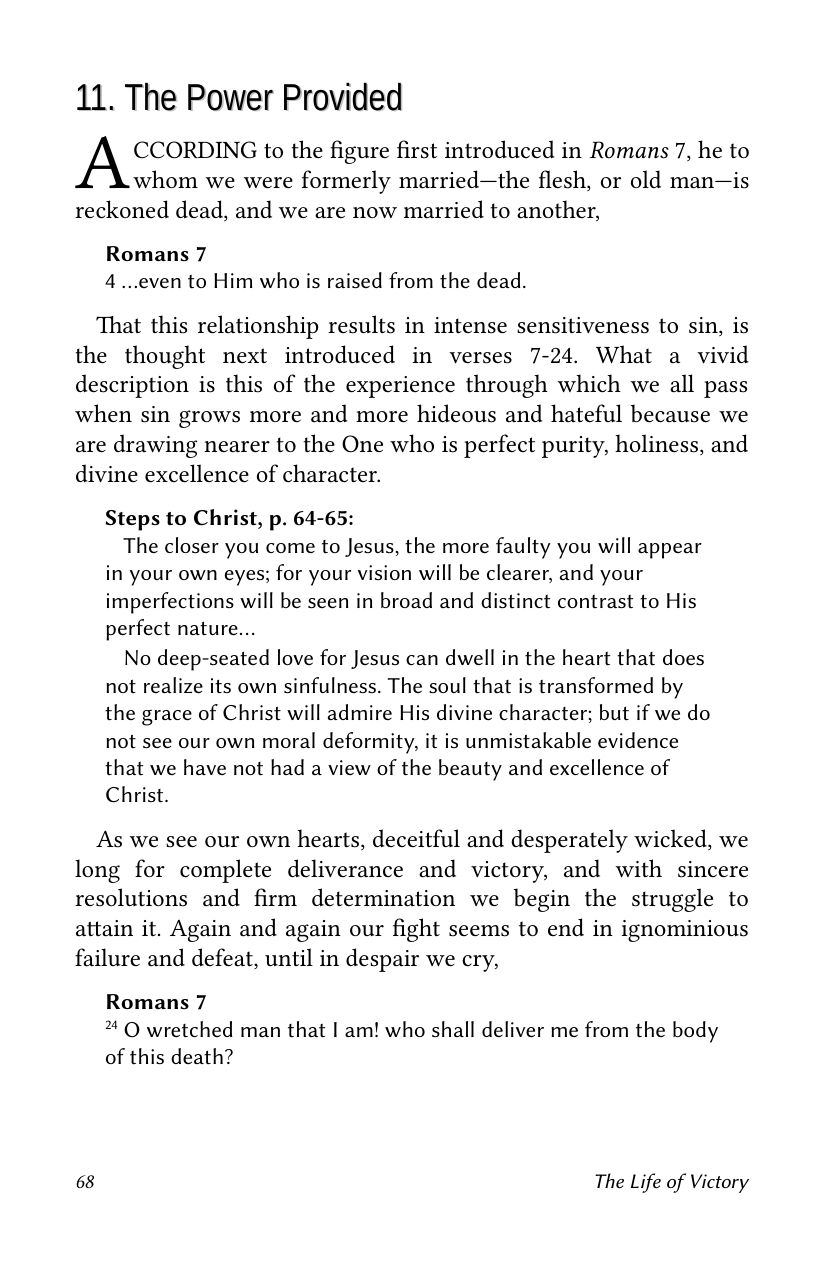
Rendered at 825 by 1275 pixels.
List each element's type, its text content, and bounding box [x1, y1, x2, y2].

text 24 O wretched man that I am! who shall deliver me from the body of this death? [105, 1017, 720, 1070]
text ACCORDING to the figure first introduced in Romans 7, he to whom we were formerly married—the flesh, or old man—is reckoned dead, and we are now married to another, [75, 136, 750, 224]
title The Power Provided [75, 75, 750, 118]
text Romans 7 [105, 241, 750, 267]
text The closer you come to Jesus, the more faulty you will appear in your own eyes; for your vision will be clearer, and your imperfections will be seen in broad and distinct contrast to His perfect nature… [105, 533, 720, 641]
text Romans 7 [105, 989, 750, 1015]
text As we see our own hearts, deceitful and desperately wicked, we long for complete deliverance and victory, and with sincere resolutions and firm determination we begin the struggle to attain it. Again and again our fight seems to end in ignominious failure and defeat, until in despair we cry, [75, 825, 750, 973]
text That this relationship results in intense sensitiveness to sin, is the thought next introduced in verses 7-24. What a vivid description is this of the experience through which we all pass when sin grows more and more hideous and hateful because we are drawing nearer to the One who is perfect purity, holiness, and divine excellence of character. [75, 311, 750, 489]
text Steps to Christ, p. 64-65: [105, 505, 750, 531]
text 4 ...even to Him who is raised from the dead. [105, 268, 720, 294]
text No deep-seated love for Jesus can dwell in the heart that does not realize its own sinfulness. The soul that is transformed by the grace of Christ will admire His divine character; but if we do not see our own moral deformity, it is unmistakable evidence that we have not had a view of the beauty and excellence of Christ. [105, 645, 720, 808]
